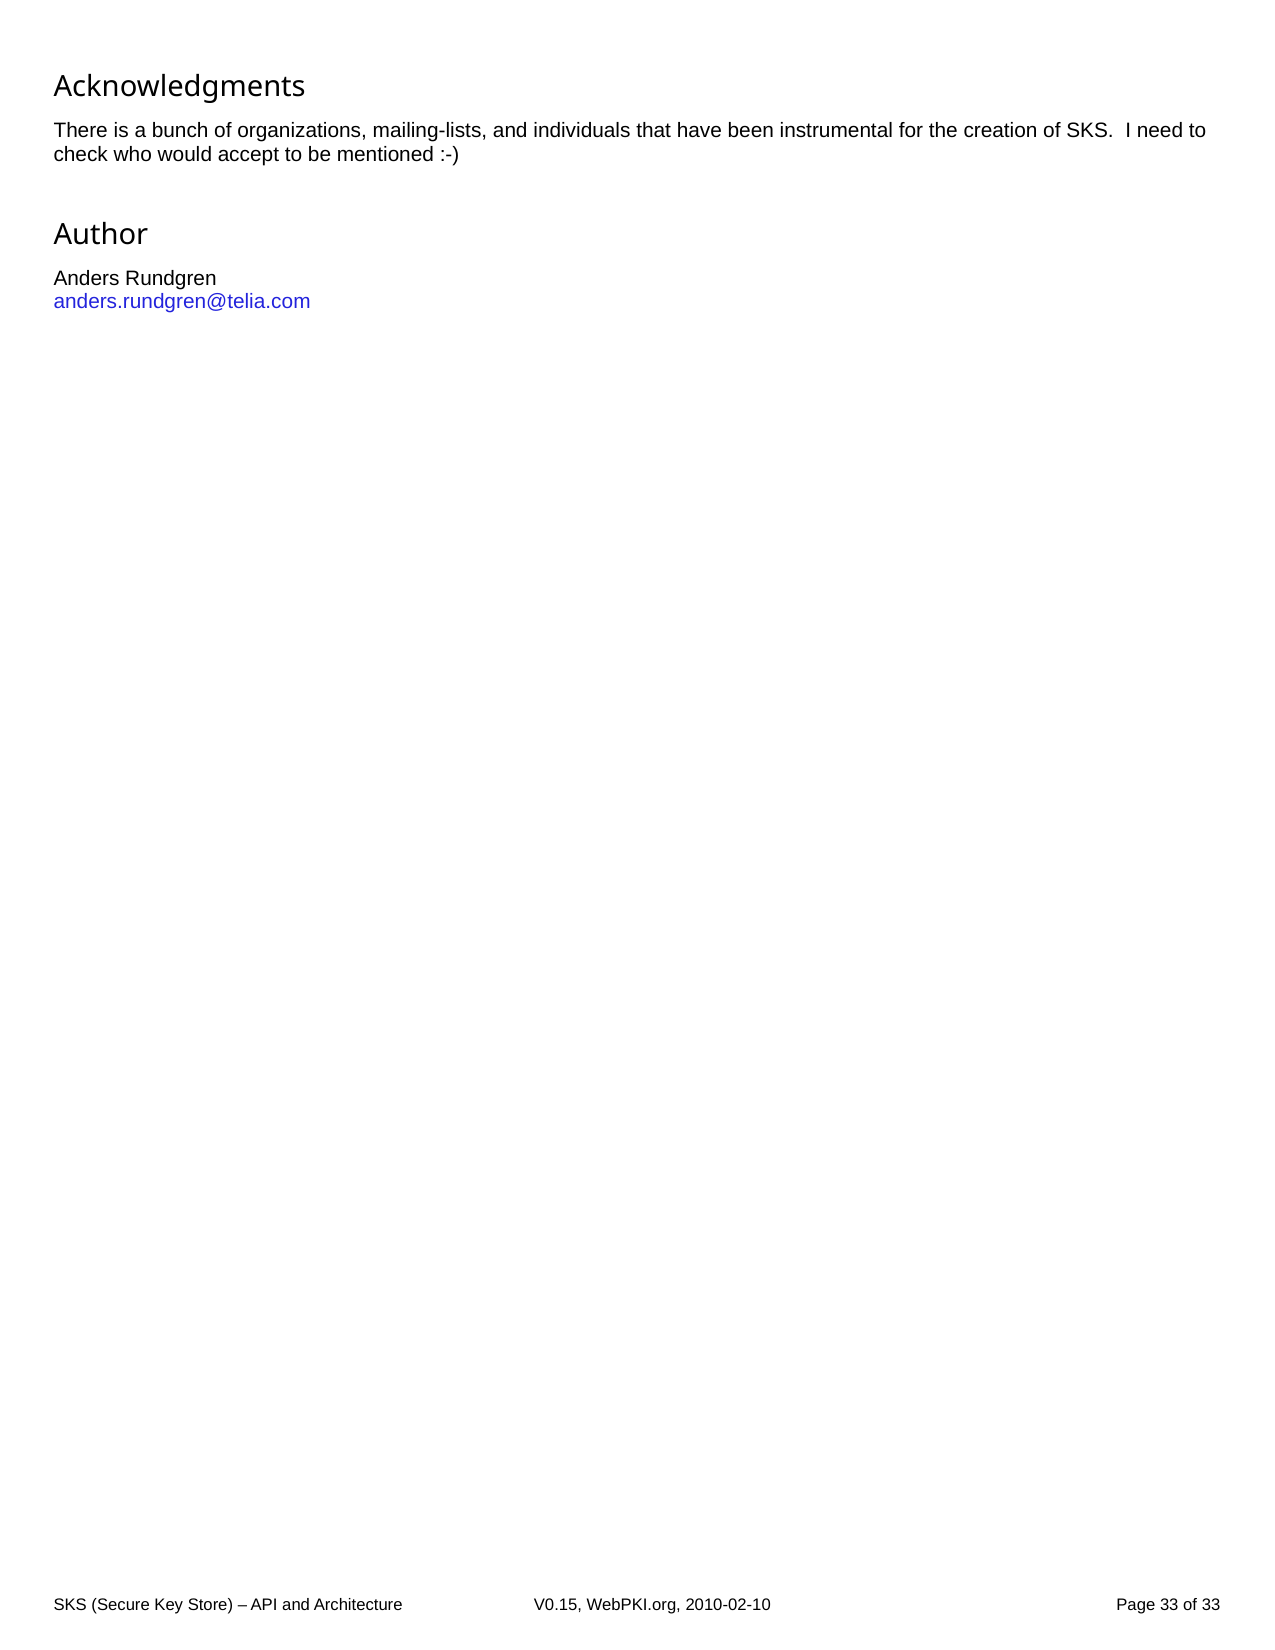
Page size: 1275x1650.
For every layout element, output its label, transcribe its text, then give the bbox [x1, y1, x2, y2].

subtitle Author [53, 213, 1221, 253]
subtitle Acknowledgments [53, 66, 1221, 105]
text There is a bunch of organizations, mailing-lists, and individuals that have been instrumental for the creation of SKS. I need to check who would accept to be mentioned :-) [53, 118, 1221, 166]
text Anders Rundgren anders.rundgren@telia.com [53, 265, 1221, 313]
